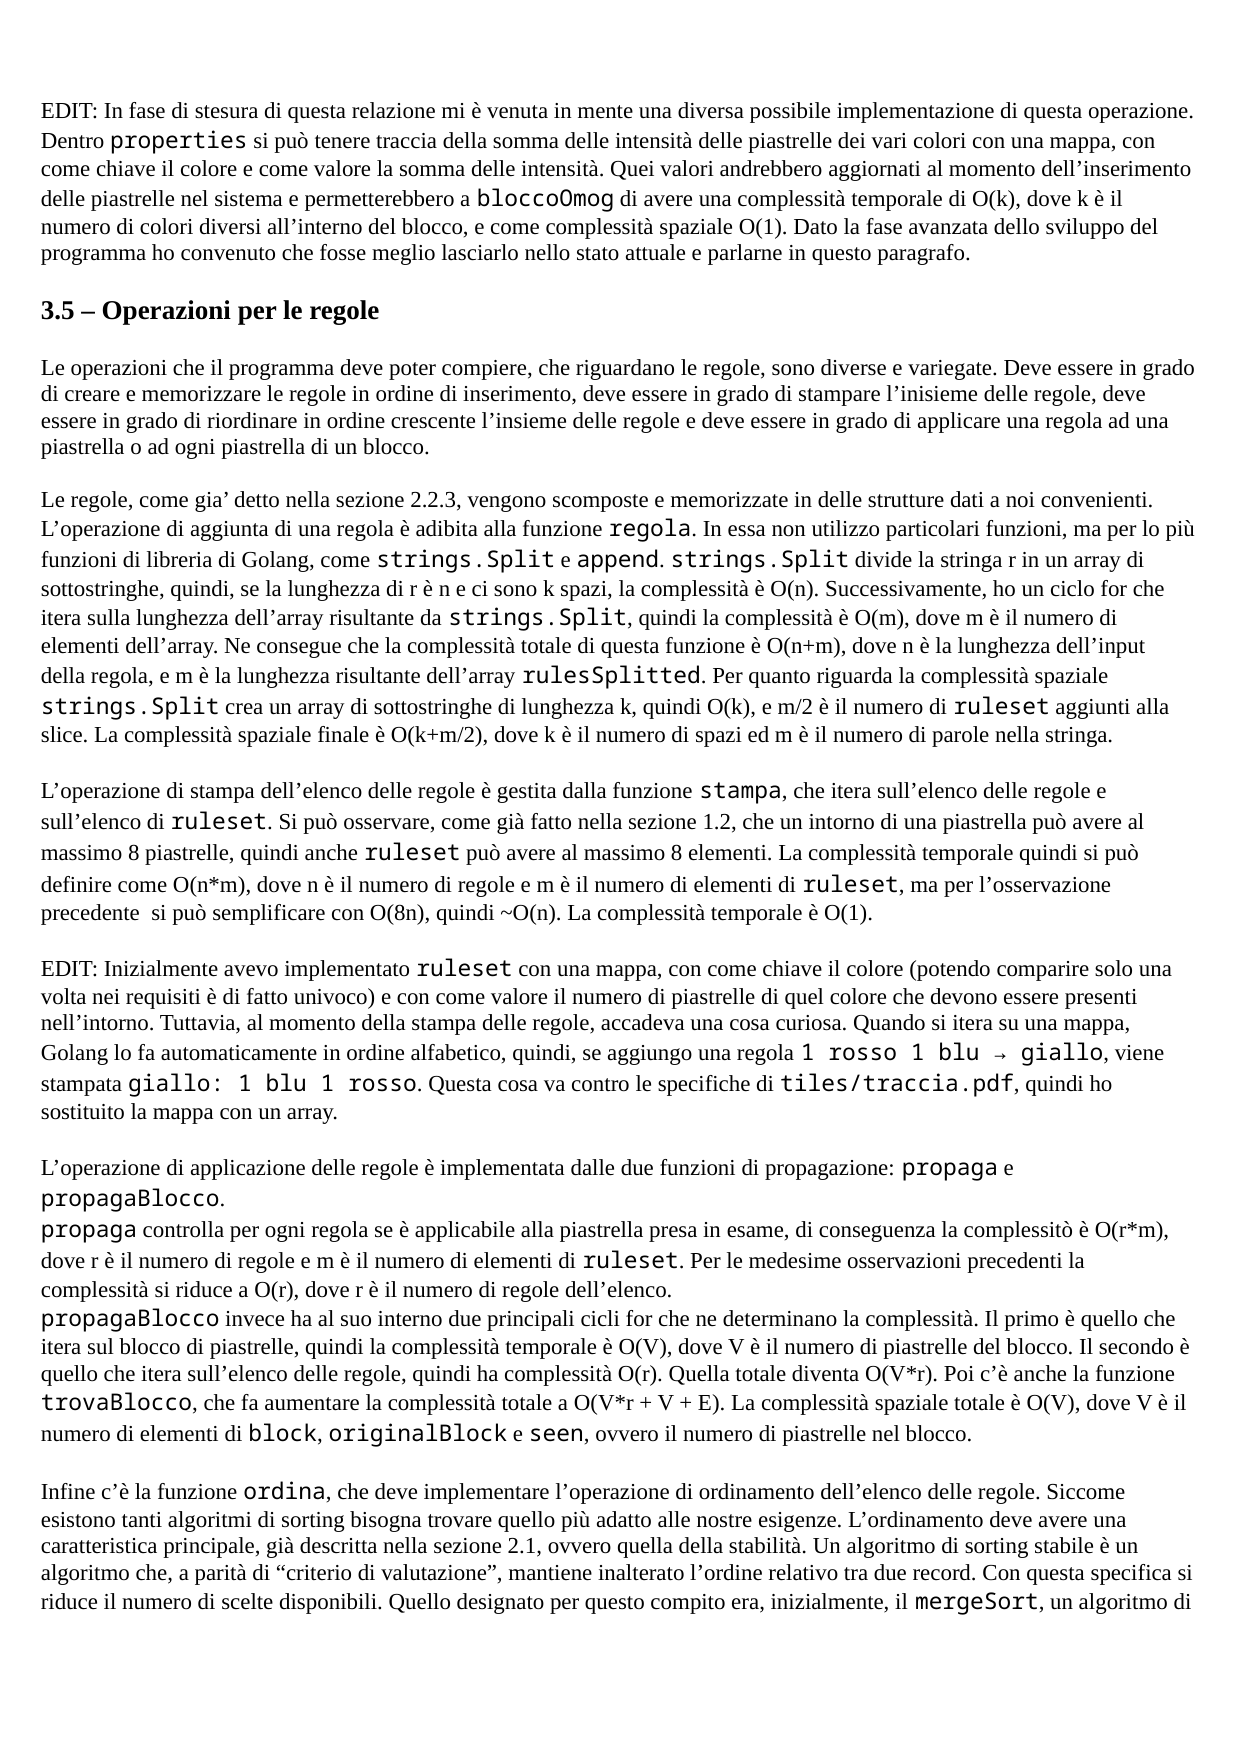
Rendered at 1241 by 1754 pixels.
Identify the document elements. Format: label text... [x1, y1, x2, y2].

text propaga controlla per ogni regola se è applicabile alla piastrella presa in esame, di conseguenza la complessitò è O(r*m), dove r è il numero di regole e m è il numero di elementi di ruleset. Per le medesime osservazioni precedenti la complessità si riduce a O(r), dove r è il numero di regole dell’elenco. [41, 1213, 1197, 1302]
text Infine c’è la funzione ordina, che deve implementare l’operazione di ordinamento dell’elenco delle regole. Siccome esistono tanti algoritmi di sorting bisogna trovare quello più adatto alle nostre esigenze. L’ordinamento deve avere una caratteristica principale, già descritta nella sezione 2.1, ovvero quella della stabilità. Un algoritmo di sorting stabile è un algoritmo che, a parità di “criterio di valutazione”, mantiene inalterato l’ordine relativo tra due record. Con questa specifica si riduce il numero di scelte disponibili. Quello designato per questo compito era, inizialmente, il mergeSort, un algoritmo di [41, 1475, 1197, 1616]
text EDIT: In fase di stesura di questa relazione mi è venuta in mente una diversa possibile implementazione di questa operazione. Dentro properties si può tenere traccia della somma delle intensità delle piastrelle dei vari colori con una mappa, con come chiave il colore e come valore la somma delle intensità. Quei valori andrebbero aggiornati al momento dell’inserimento delle piastrelle nel sistema e permetterebbero a bloccoOmog di avere una complessità temporale di O(k), dove k è il numero di colori diversi all’interno del blocco, e come complessità spaziale O(1). Dato la fase avanzata dello sviluppo del programma ho convenuto che fosse meglio lasciarlo nello stato attuale e parlarne in questo paragrafo. [41, 97, 1197, 265]
text EDIT: Inizialmente avevo implementato ruleset con una mappa, con come chiave il colore (potendo comparire solo una volta nei requisiti è di fatto univoco) e con come valore il numero di piastrelle di quel colore che devono essere presenti nell’intorno. Tuttavia, al momento della stampa delle regole, accadeva una cosa curiosa. Quando si itera su una mappa, Golang lo fa automaticamente in ordine alfabetico, quindi, se aggiungo una regola 1 rosso 1 blu → giallo, viene stampata giallo: 1 blu 1 rosso. Questa cosa va contro le specifiche di tiles/traccia.pdf, quindi ho sostituito la mappa con un array. [41, 952, 1197, 1124]
text L’operazione di stampa dell’elenco delle regole è gestita dalla funzione stampa, che itera sull’elenco delle regole e sull’elenco di ruleset. Si può osservare, come già fatto nella sezione 1.2, che un intorno di una piastrella può avere al massimo 8 piastrelle, quindi anche ruleset può avere al massimo 8 elementi. La complessità temporale quindi si può definire come O(n*m), dove n è il numero di regole e m è il numero di elementi di ruleset, ma per l’osservazione precedente si può semplificare con O(8n), quindi ~O(n). La complessità temporale è O(1). [41, 774, 1197, 925]
text Le regole, come gia’ detto nella sezione 2.2.3, vengono scomposte e memorizzate in delle strutture dati a noi convenienti. L’operazione di aggiunta di una regola è adibita alla funzione regola. In essa non utilizzo particolari funzioni, ma per lo più funzioni di libreria di Golang, come strings.Split e append. strings.Split divide la stringa r in un array di sottostringhe, quindi, se la lunghezza di r è n e ci sono k spazi, la complessità è O(n). Successivamente, ho un ciclo for che itera sulla lunghezza dell’array risultante da strings.Split, quindi la complessità è O(m), dove m è il numero di elementi dell’array. Ne consegue che la complessità totale di questa funzione è O(n+m), dove n è la lunghezza dell’input della regola, e m è la lunghezza risultante dell’array rulesSplitted. Per quanto riguarda la complessità spaziale strings.Split crea un array di sottostringhe di lunghezza k, quindi O(k), e m/2 è il numero di ruleset aggiunti alla slice. La complessità spaziale finale è O(k+m/2), dove k è il numero di spazi ed m è il numero di parole nella stringa. [41, 486, 1197, 747]
text Le operazioni che il programma deve poter compiere, che riguardano le regole, sono diverse e variegate. Deve essere in grado di creare e memorizzare le regole in ordine di inserimento, deve essere in grado di stampare l’inisieme delle regole, deve essere in grado di riordinare in ordine crescente l’insieme delle regole e deve essere in grado di applicare una regola ad una piastrella o ad ogni piastrella di un blocco. [41, 354, 1197, 459]
text 3.5 – Operazioni per le regole [41, 294, 1197, 325]
text L’operazione di applicazione delle regole è implementata dalle due funzioni di propagazione: propaga e propagaBlocco. [41, 1151, 1197, 1213]
text propagaBlocco invece ha al suo interno due principali cicli for che ne determinano la complessità. Il primo è quello che itera sul blocco di piastrelle, quindi la complessità temporale è O(V), dove V è il numero di piastrelle del blocco. Il secondo è quello che itera sull’elenco delle regole, quindi ha complessità O(r). Quella totale diventa O(V*r). Poi c’è anche la funzione trovaBlocco, che fa aumentare la complessità totale a O(V*r + V + E). La complessità spaziale totale è O(V), dove V è il numero di elementi di block, originalBlock e seen, ovvero il numero di piastrelle nel blocco. [41, 1302, 1197, 1448]
